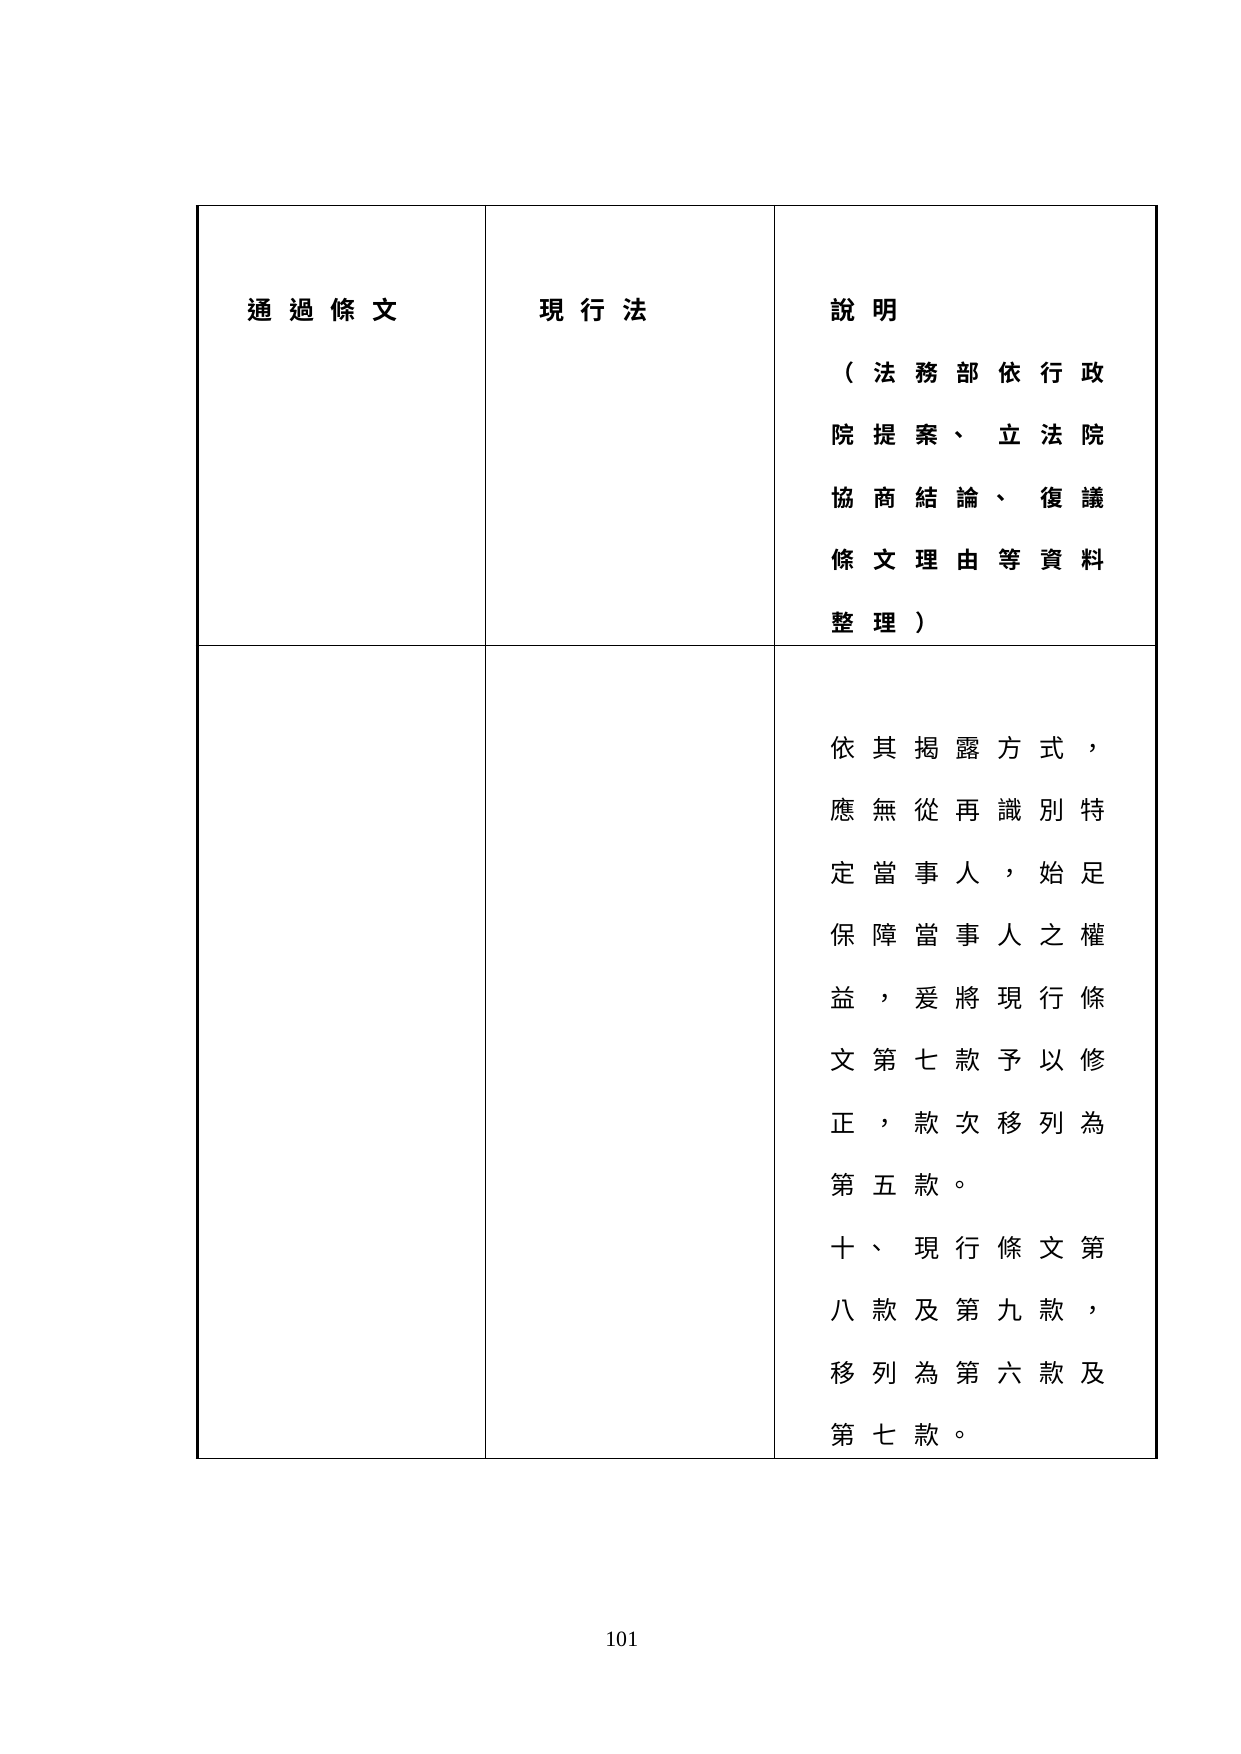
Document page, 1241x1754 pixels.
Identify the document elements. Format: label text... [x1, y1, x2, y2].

table_header 通過條文 [199, 206, 485, 645]
table_cell [486, 646, 774, 1458]
table_header 現行法 [486, 206, 774, 645]
table_cell 依其揭露方式，應無從再識別特定當事人，始足保障當事人之權益，爰將現行條文第七款予以修正，款次移列為第五款。 十、現行條文第八款及第九款，移列為第六款及第七款。 [775, 646, 1155, 1458]
table_cell [199, 646, 485, 1458]
table_header 說明 （法務部依行政院提案、立法院協商結論、復議條文理由等資料整理） [775, 206, 1155, 645]
